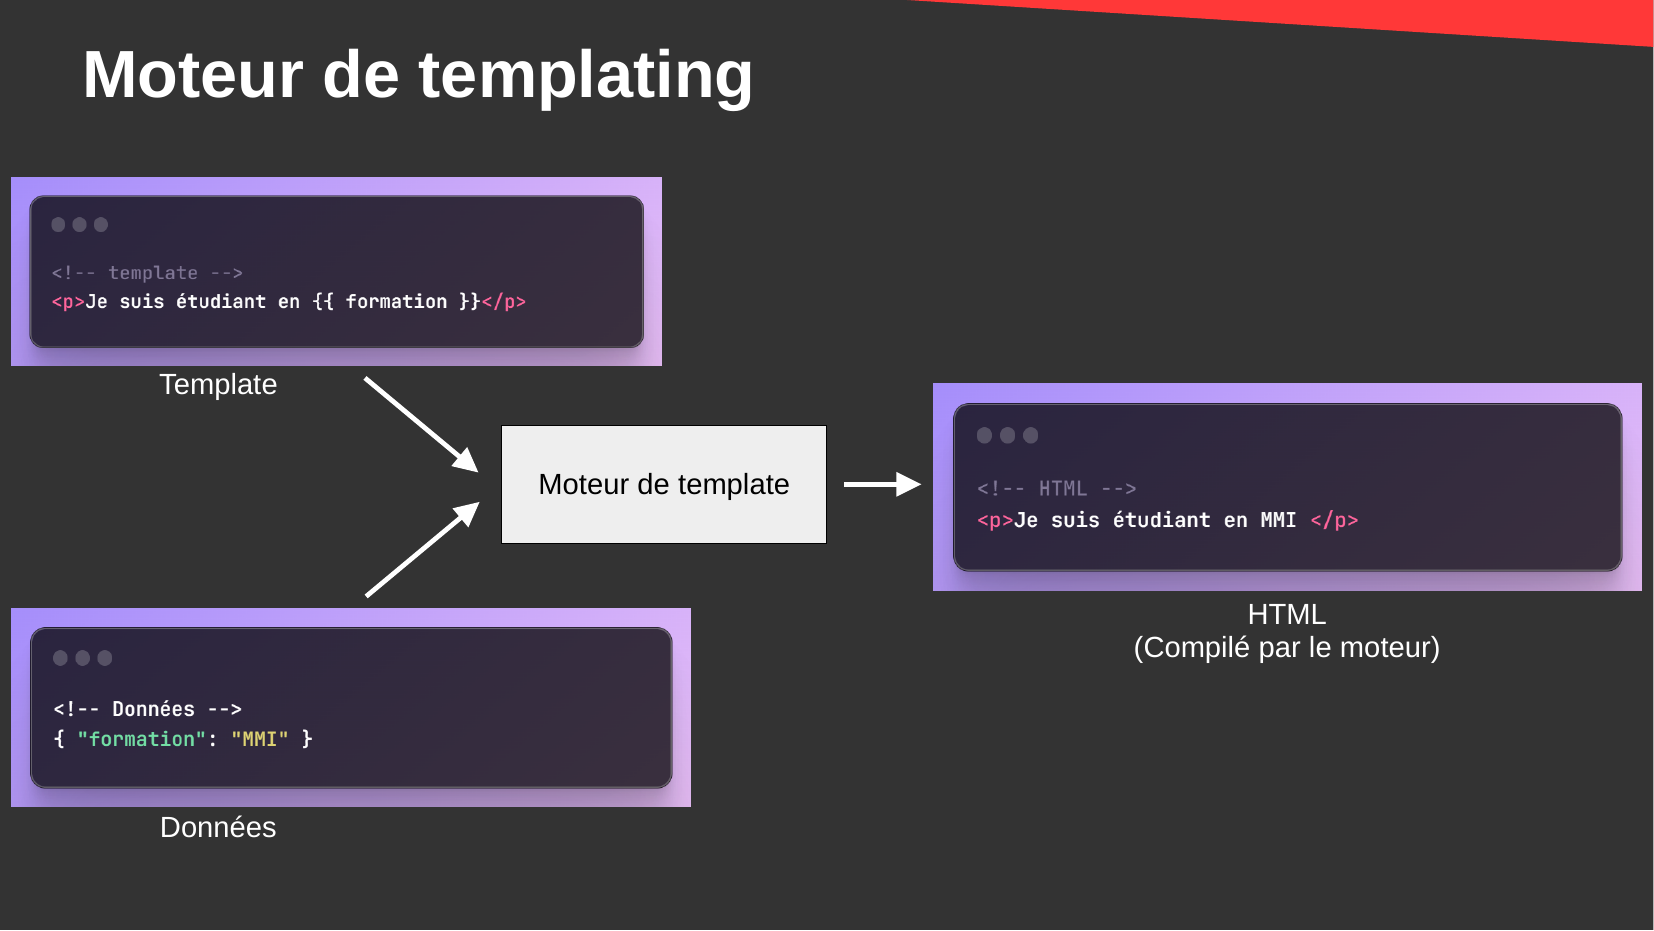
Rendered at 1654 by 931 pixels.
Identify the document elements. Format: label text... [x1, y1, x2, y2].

title Moteur de templating [82, 37, 1571, 114]
picture [933, 383, 1642, 591]
text_box Moteur de template [501, 425, 827, 544]
picture [11, 608, 691, 807]
text_box HTML (Compilé par le moteur) [1080, 590, 1495, 671]
text_box Template [11, 360, 426, 418]
text_box Données [11, 807, 426, 860]
picture [11, 177, 662, 366]
text_box [907, 0, 1654, 47]
